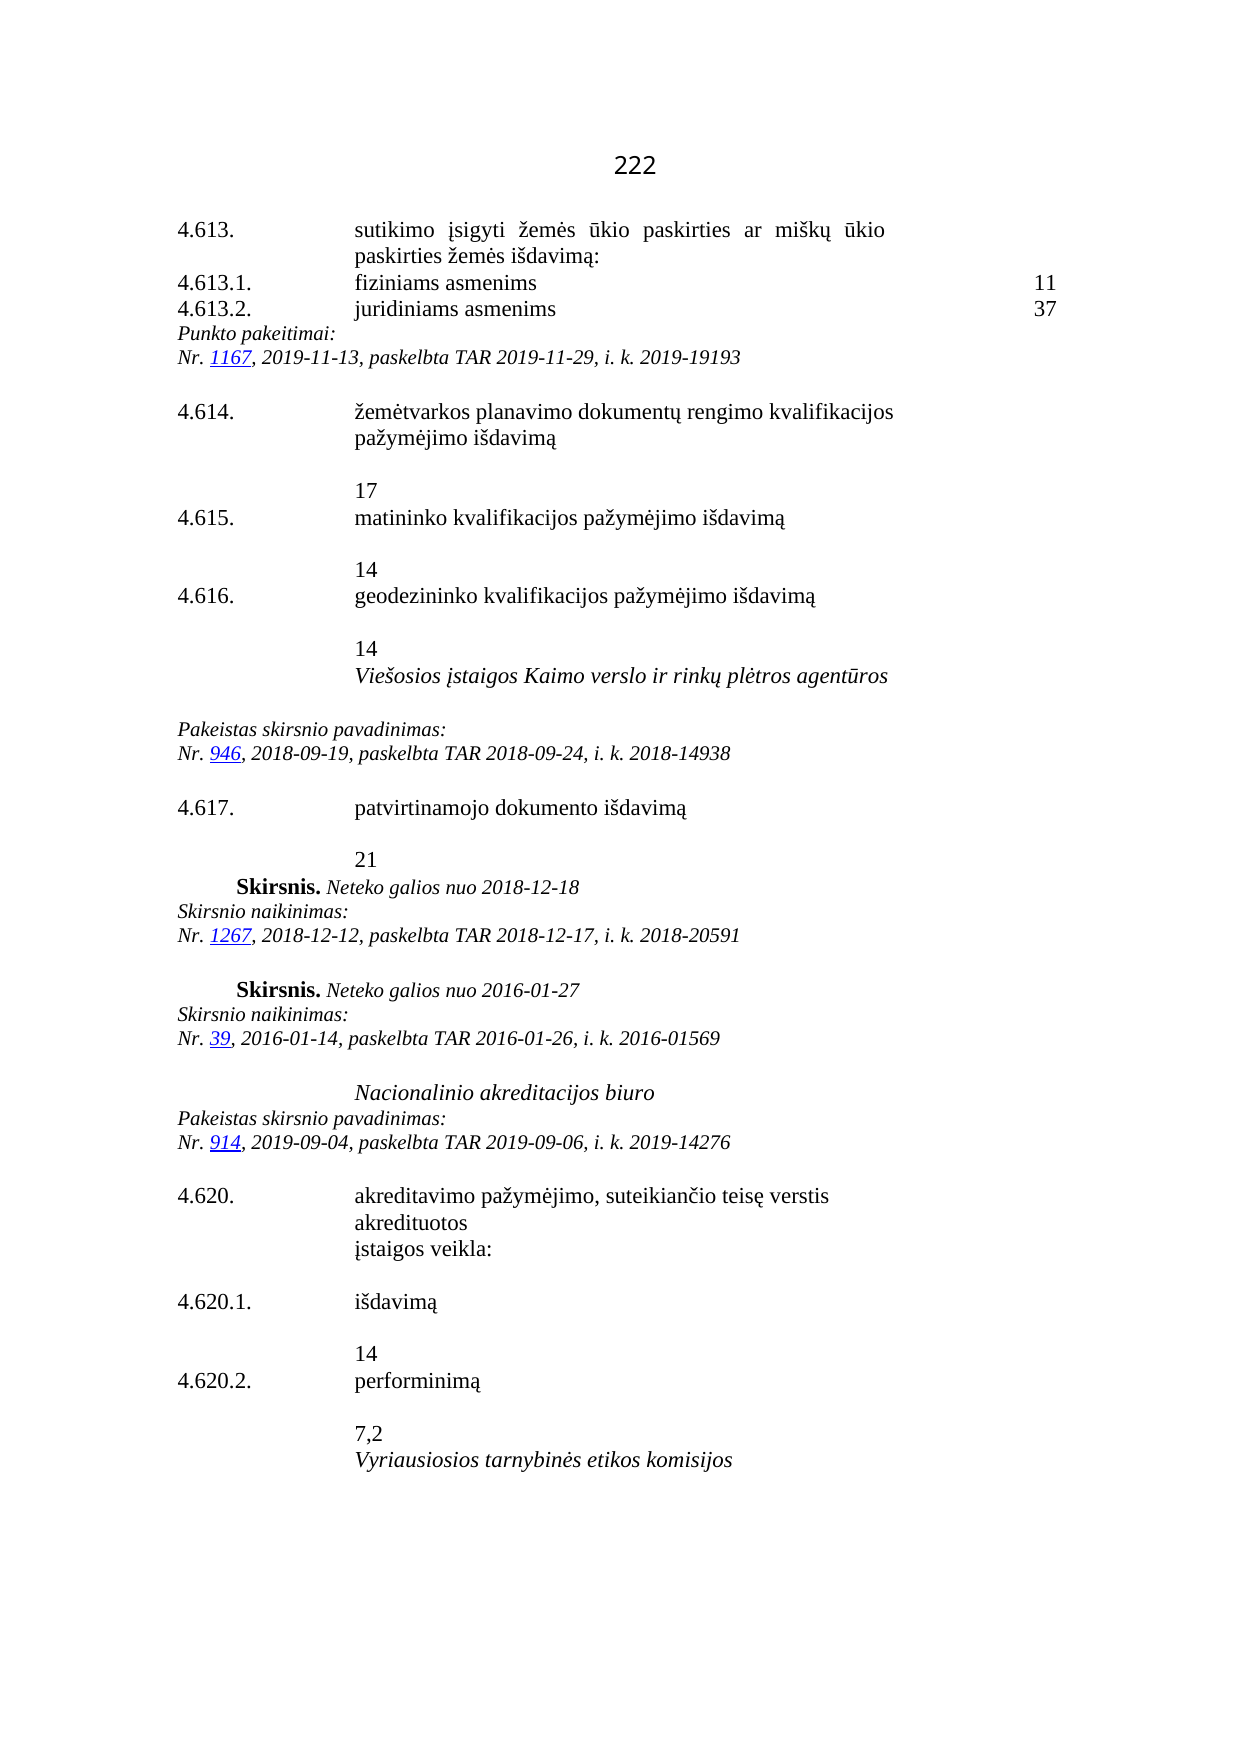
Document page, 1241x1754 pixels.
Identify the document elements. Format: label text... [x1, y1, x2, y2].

text Nr. 914, 2019-09-04, paskelbta TAR 2019-09-06, i. k. 2019-14276 [177, 1129, 1093, 1154]
text 4.617. patvirtinamojo dokumento išdavimą 21 [177, 794, 945, 873]
text Pakeistas skirsnio pavadinimas: [177, 717, 1093, 741]
text 4.620. akreditavimo pažymėjimo, suteikiančio teisę verstis akredituotos [177, 1182, 945, 1235]
text įstaigos veikla: [354, 1235, 945, 1288]
text Punkto pakeitimai: [177, 321, 1093, 345]
text 4.615. matininko kvalifikacijos pažymėjimo išdavimą 14 [177, 503, 945, 583]
text Nr. 1167, 2019-11-13, paskelbta TAR 2019-11-29, i. k. 2019-19193 [177, 345, 1093, 369]
text Skirsnio naikinimas: [177, 1002, 1093, 1026]
text 4.620.2. performinimą 7,2 [177, 1367, 945, 1446]
text pažymėjimo išdavimą 17 [354, 424, 945, 503]
text 4.613. sutikimo įsigyti žemės ūkio paskirties ar miškų ūkio paskirties žemės išdavimą: [177, 216, 886, 268]
text Pakeistas skirsnio pavadinimas: [177, 1106, 1093, 1129]
text Vyriausiosios tarnybinės etikos komisijos [354, 1446, 945, 1499]
text Viešosios įstaigos Kaimo verslo ir rinkų plėtros agentūros [354, 662, 945, 688]
text Skirsnio naikinimas: [177, 899, 1093, 923]
text 4.614. žemėtvarkos planavimo dokumentų rengimo kvalifikacijos [177, 398, 945, 424]
text Skirsnis. Neteko galios nuo 2018-12-18 [177, 873, 1093, 899]
text 4.616. geodezininko kvalifikacijos pažymėjimo išdavimą 14 [177, 583, 945, 662]
text Nr. 39, 2016-01-14, paskelbta TAR 2016-01-26, i. k. 2016-01569 [177, 1026, 1093, 1050]
text Nr. 1267, 2018-12-12, paskelbta TAR 2018-12-17, i. k. 2018-20591 [177, 923, 1093, 947]
text 4.613.1. fiziniams asmenims 11 [177, 268, 1093, 295]
text Nr. 946, 2018-09-19, paskelbta TAR 2018-09-24, i. k. 2018-14938 [177, 741, 1093, 765]
text Nacionalinio akreditacijos biuro [354, 1079, 945, 1106]
text 4.613.2. juridiniams asmenims 37 [177, 295, 1093, 321]
text Skirsnis. Neteko galios nuo 2016-01-27 [177, 976, 1093, 1002]
text 4.620.1. išdavimą 14 [177, 1288, 945, 1367]
